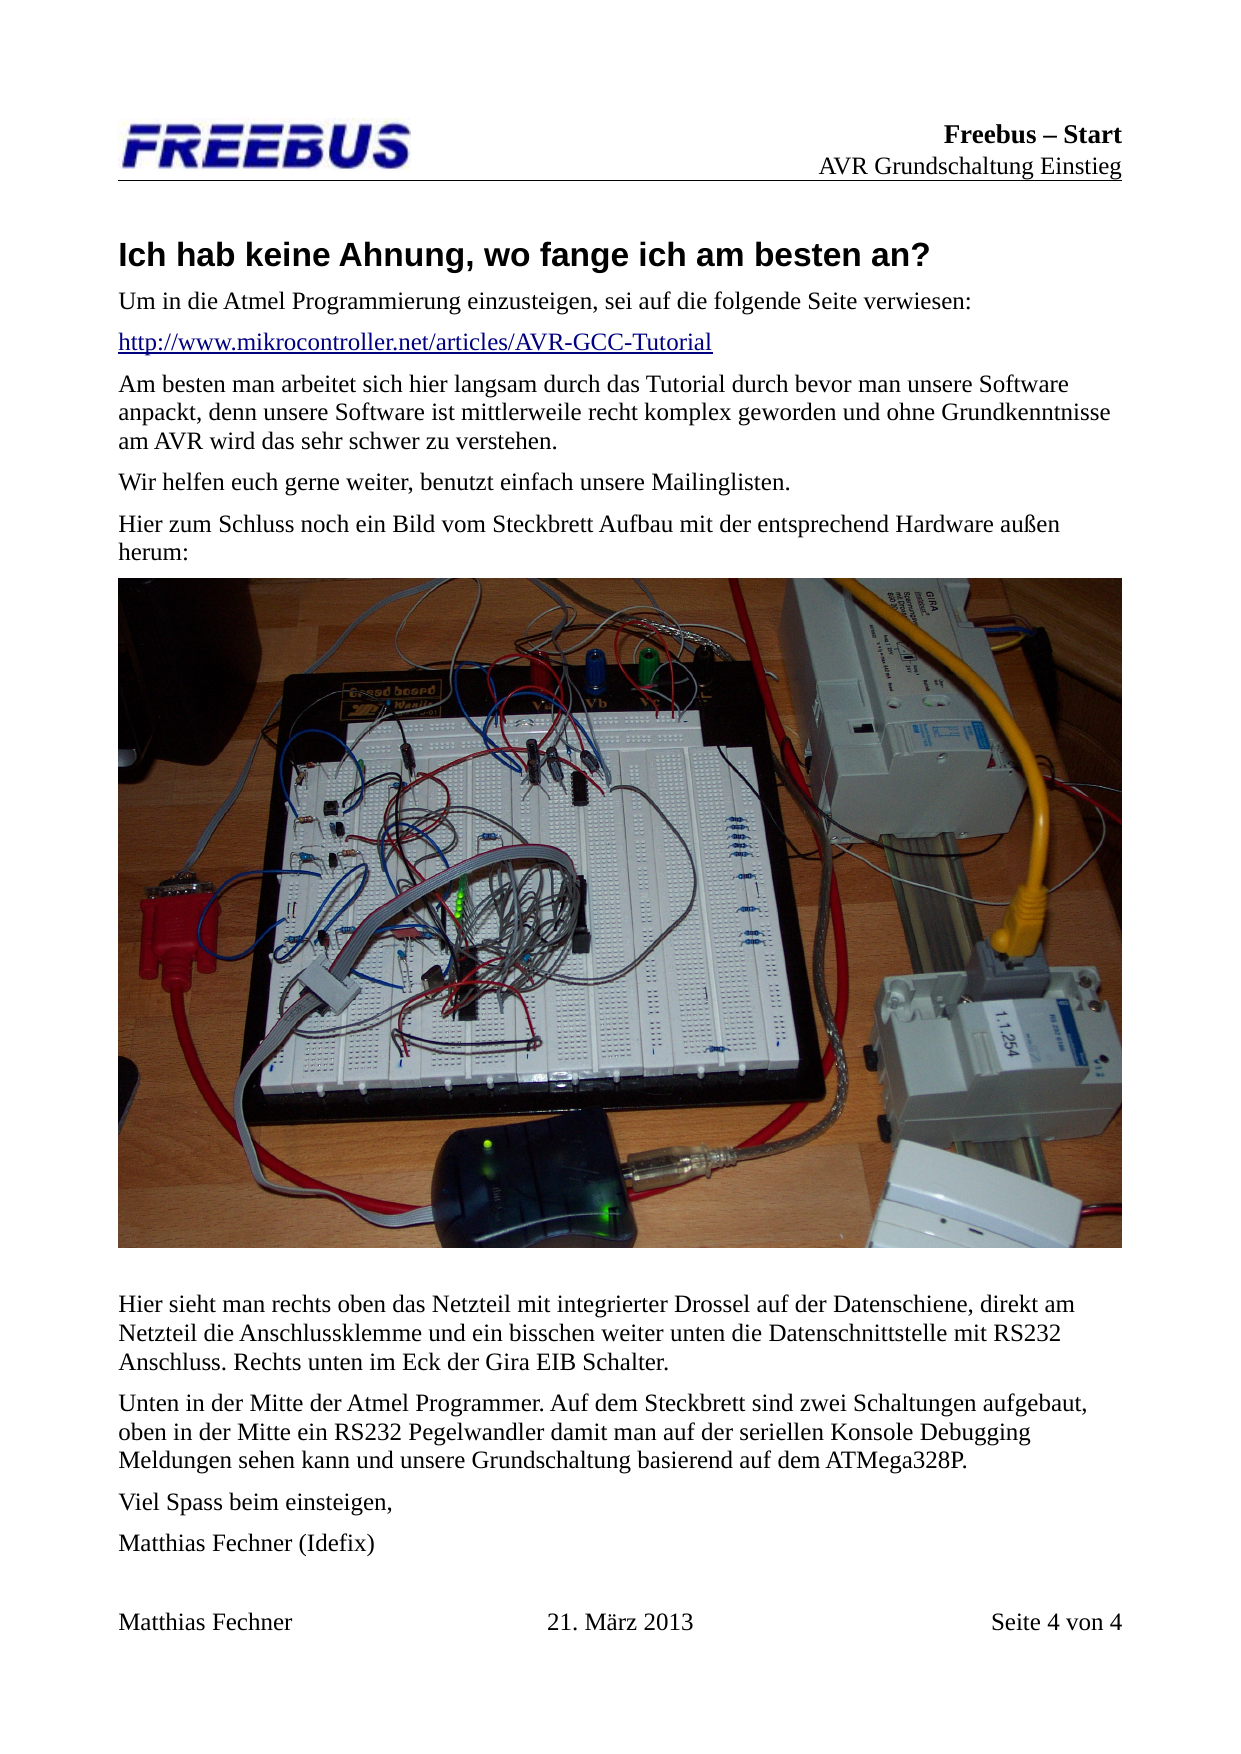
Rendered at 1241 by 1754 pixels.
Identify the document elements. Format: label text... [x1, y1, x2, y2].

picture [118, 578, 1122, 1248]
text Am besten man arbeitet sich hier langsam durch das Tutorial durch bevor man unsere Software anpackt, denn unsere Software ist mittlerweile recht komplex geworden und ohne Grundkenntnisse am AVR wird das sehr schwer zu verstehen. [118, 369, 1122, 455]
text Wir helfen euch gerne weiter, benutzt einfach unsere Mailinglisten. [118, 467, 1122, 496]
picture [118, 118, 411, 172]
text Viel Spass beim einsteigen, [118, 1487, 1122, 1515]
text Matthias Fechner (Idefix) [118, 1528, 1122, 1557]
text Um in die Atmel Programmierung einzusteigen, sei auf die folgende Seite verwiesen: [118, 286, 1122, 315]
text Hier zum Schluss noch ein Bild vom Steckbrett Aufbau mit der entsprechend Hardware außen herum: [118, 509, 1122, 566]
text http://www.mikrocontroller.net/articles/AVR-GCC-Tutorial [118, 327, 1122, 356]
subtitle Ich hab keine Ahnung, wo fange ich am besten an? [118, 235, 1122, 274]
text Unten in der Mitte der Atmel Programmer. Auf dem Steckbrett sind zwei Schaltungen aufgebaut, oben in der Mitte ein RS232 Pegelwandler damit man auf der seriellen Konsole Debugging Meldungen sehen kann und unsere Grundschaltung basierend auf dem ATMega328P. [118, 1388, 1122, 1474]
text Hier sieht man rechts oben das Netzteil mit integrierter Drossel auf der Datenschiene, direkt am Netzteil die Anschlussklemme und ein bisschen weiter unten die Datenschnittstelle mit RS232 Anschluss. Rechts unten im Eck der Gira EIB Schalter. [118, 1289, 1122, 1375]
